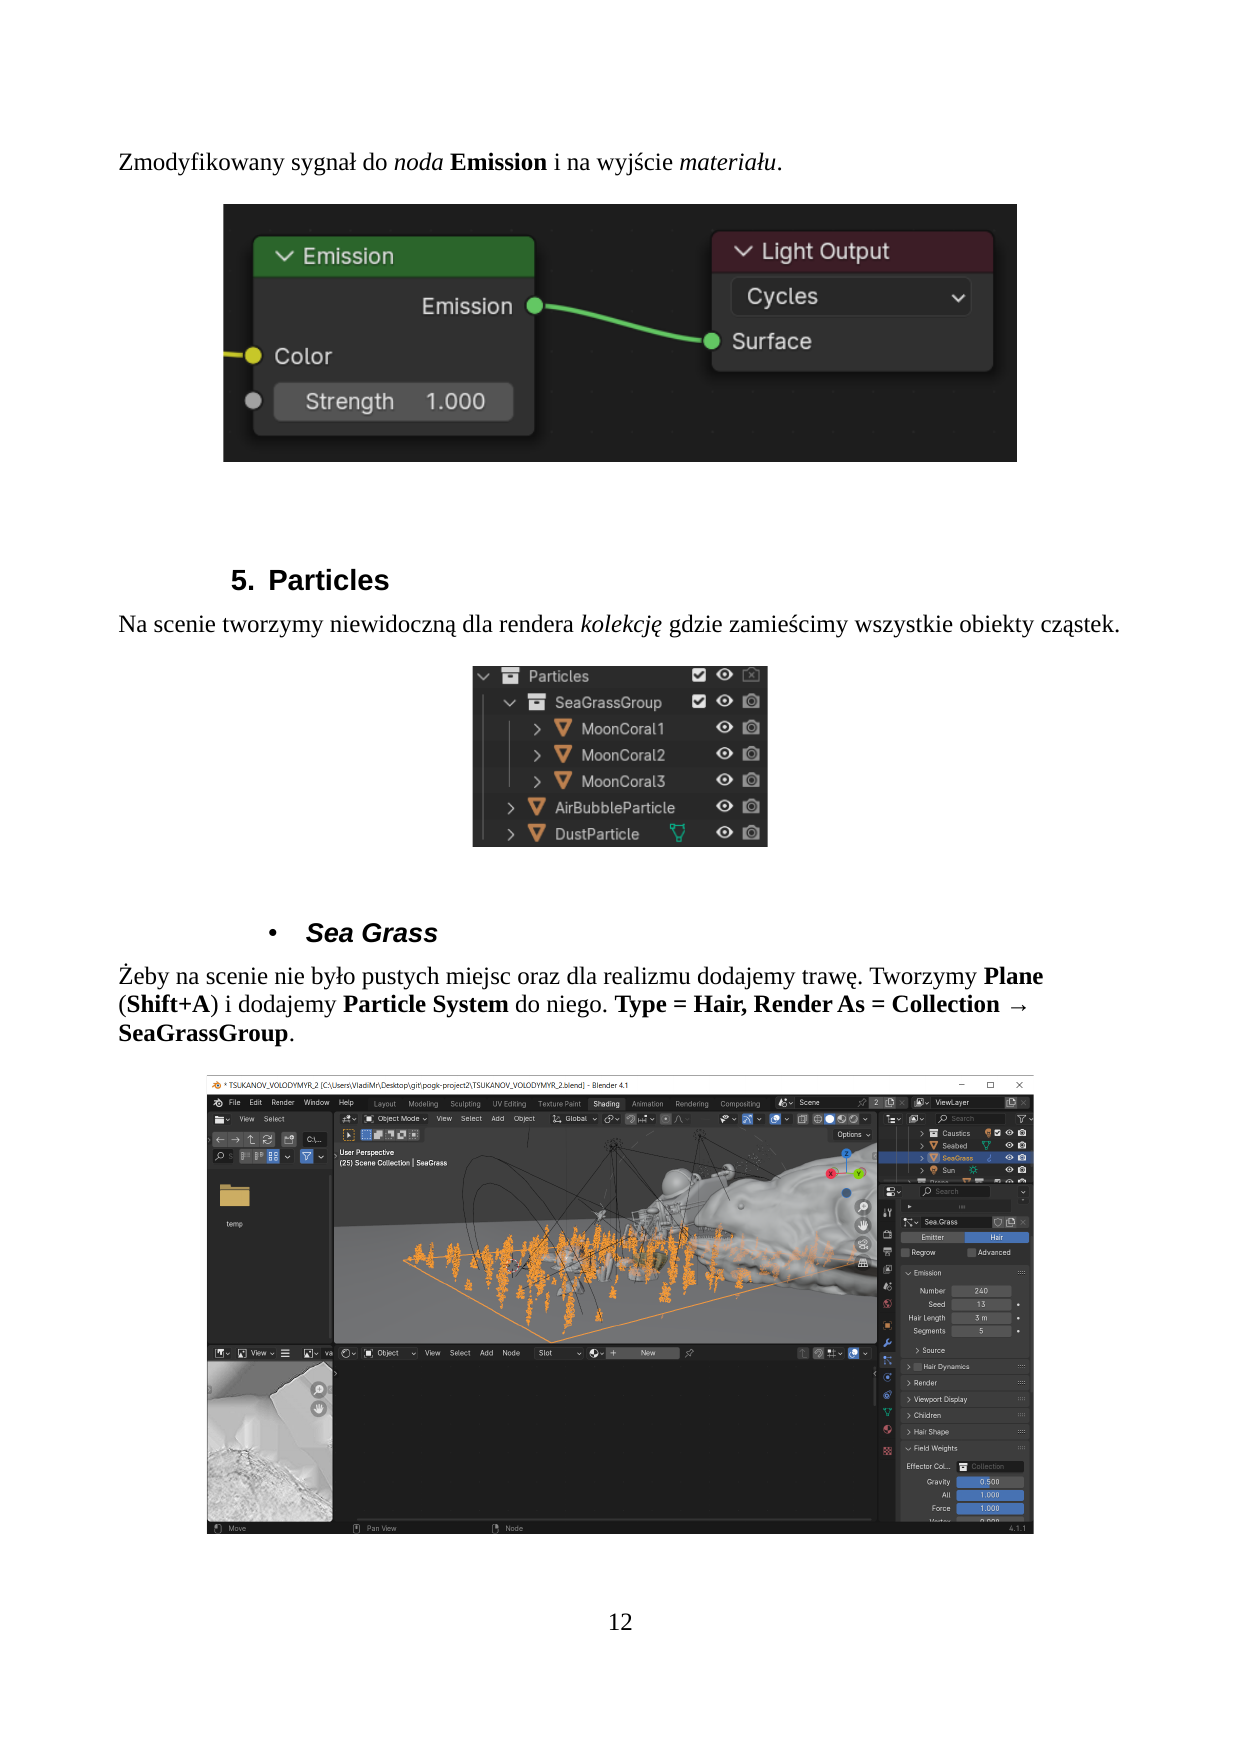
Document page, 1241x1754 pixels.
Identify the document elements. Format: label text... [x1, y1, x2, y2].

text Żeby na scenie nie było pustych miejsc oraz dla realizmu dodajemy trawę. Tworzymy Plane (Shift+A) i dodajemy Particle System do niego. Type = Hair, Render As = Collection → SeaGrassGroup. [118, 961, 1122, 1047]
text Na scenie tworzymy niewidoczną dla rendera kolekcję gdzie zamieścimy wszystkie obiekty cząstek. [118, 609, 1122, 637]
picture [206, 1075, 1034, 1534]
text Zmodyfikowany sygnał do noda Emission i na wyjście materiału. [118, 147, 1122, 176]
picture [472, 666, 768, 847]
subtitle Sea Grass [268, 917, 1122, 948]
subtitle Particles [231, 563, 1122, 596]
picture [223, 204, 1017, 462]
